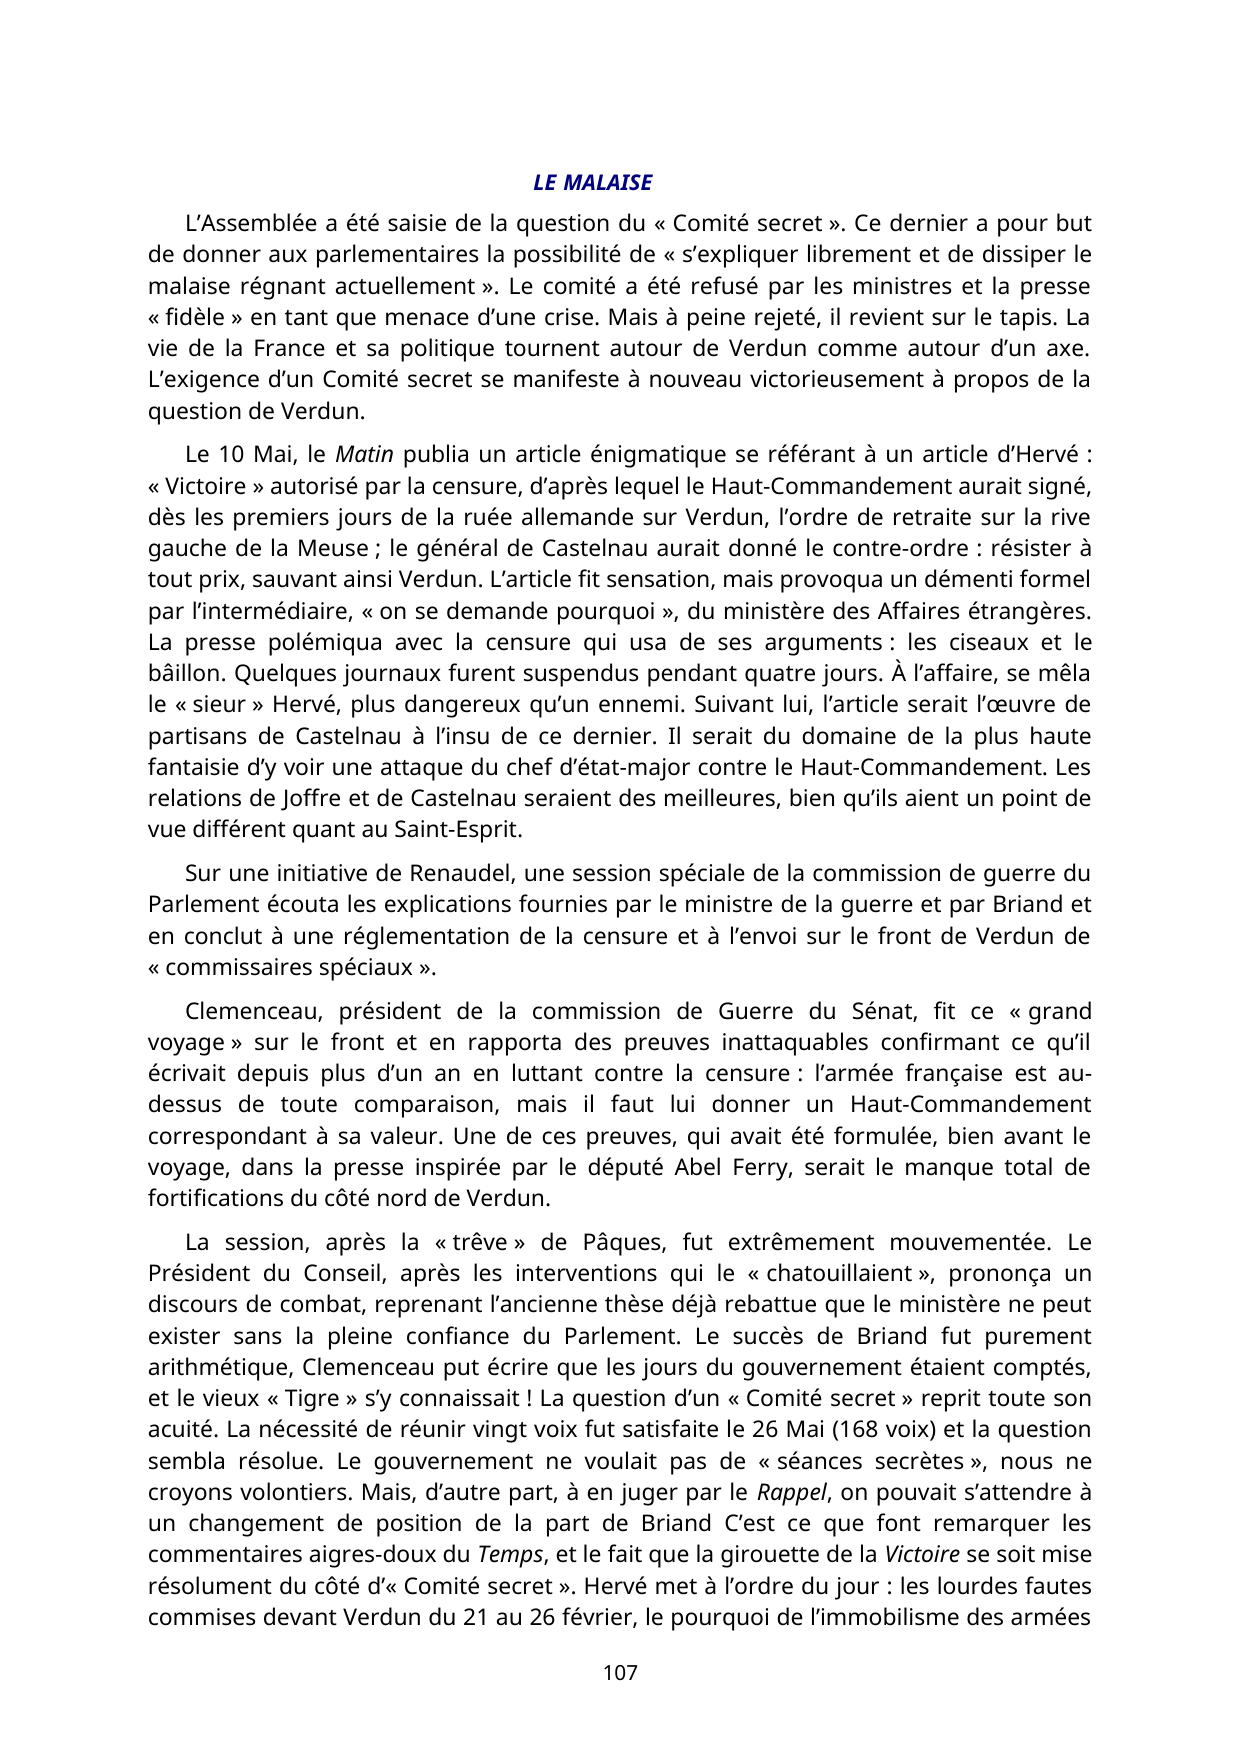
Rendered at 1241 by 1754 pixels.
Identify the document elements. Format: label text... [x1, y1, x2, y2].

text Sur une initiative de Renaudel, une session spéciale de la commission de guerre du Parlement écouta les explications fournies par le ministre de la guerre et par Briand et en conclut à une réglementation de la censure et à l’envoi sur le front de Verdun de « commissaires spéciaux ». [148, 857, 1093, 982]
text La session, après la « trêve » de Pâques, fut extrêmement mouvementée. Le Président du Conseil, après les interventions qui le « chatouillaient », prononça un discours de combat, reprenant l’ancienne thèse déjà rebattue que le ministère ne peut exister sans la pleine confiance du Parlement. Le succès de Briand fut purement arithmétique, Clemenceau put écrire que les jours du gouvernement étaient comptés, et le vieux « Tigre » s’y connaissait ! La question d’un « Comité secret » reprit toute son acuité. La nécessité de réunir vingt voix fut satisfaite le 26 Mai (168 voix) et la question sembla résolue. Le gouvernement ne voulait pas de « séances secrètes », nous ne croyons volontiers. Mais, d’autre part, à en juger par le Rappel, on pouvait s’attendre à un changement de position de la part de Briand C’est ce que font remarquer les commentaires aigres-doux du Temps, et le fait que la girouette de la Victoire se soit mise résolument du côté d’« Comité secret ». Hervé met à l’ordre du jour : les lourdes fautes commises devant Verdun du 21 au 26 février, le pourquoi de l’immobilisme des armées [148, 1226, 1093, 1632]
text Le 10 Mai, le Matin publia un article énigmatique se référant à un article d’Hervé : « Victoire » autorisé par la censure, d’après lequel le Haut-Commandement aurait signé, dès les premiers jours de la ruée allemande sur Verdun, l’ordre de retraite sur la rive gauche de la Meuse ; le général de Castelnau aurait donné le contre-ordre : résister à tout prix, sauvant ainsi Verdun. L’article fit sensation, mais provoqua un démenti formel par l’intermédiaire, « on se demande pourquoi », du ministère des Affaires étrangères. La presse polémiqua avec la censure qui usa de ses arguments : les ciseaux et le bâillon. Quelques journaux furent suspendus pendant quatre jours. À l’affaire, se mêla le « sieur » Hervé, plus dangereux qu’un ennemi. Suivant lui, l’article serait l’œuvre de partisans de Castelnau à l’insu de ce dernier. Il serait du domaine de la plus haute fantaisie d’y voir une attaque du chef d’état-major contre le Haut-Commandement. Les relations de Joffre et de Castelnau seraient des meilleures, bien qu’ils aient un point de vue différent quant au Saint-Esprit. [148, 438, 1093, 844]
text Clemenceau, président de la commission de Guerre du Sénat, fit ce « grand voyage » sur le front et en rapporta des preuves inattaquables confirmant ce qu’il écrivait depuis plus d’un an en luttant contre la censure : l’armée française est au-dessus de toute comparaison, mais il faut lui donner un Haut-Commandement correspondant à sa valeur. Une de ces preuves, qui avait été formulée, bien avant le voyage, dans la presse inspirée par le député Abel Ferry, serait le manque total de fortifications du côté nord de Verdun. [148, 994, 1093, 1213]
text le malaise [96, 162, 1093, 199]
text L’Assemblée a été saisie de la question du « Comité secret ». Ce dernier a pour but de donner aux parlementaires la possibilité de « s’expliquer librement et de dissiper le malaise régnant actuellement ». Le comité a été refusé par les ministres et la presse « fidèle » en tant que menace d’une crise. Mais à peine rejeté, il revient sur le tapis. La vie de la France et sa politique tournent autour de Verdun comme autour d’un axe. L’exigence d’un Comité secret se manifeste à nouveau victorieusement à propos de la question de Verdun. [148, 207, 1093, 426]
